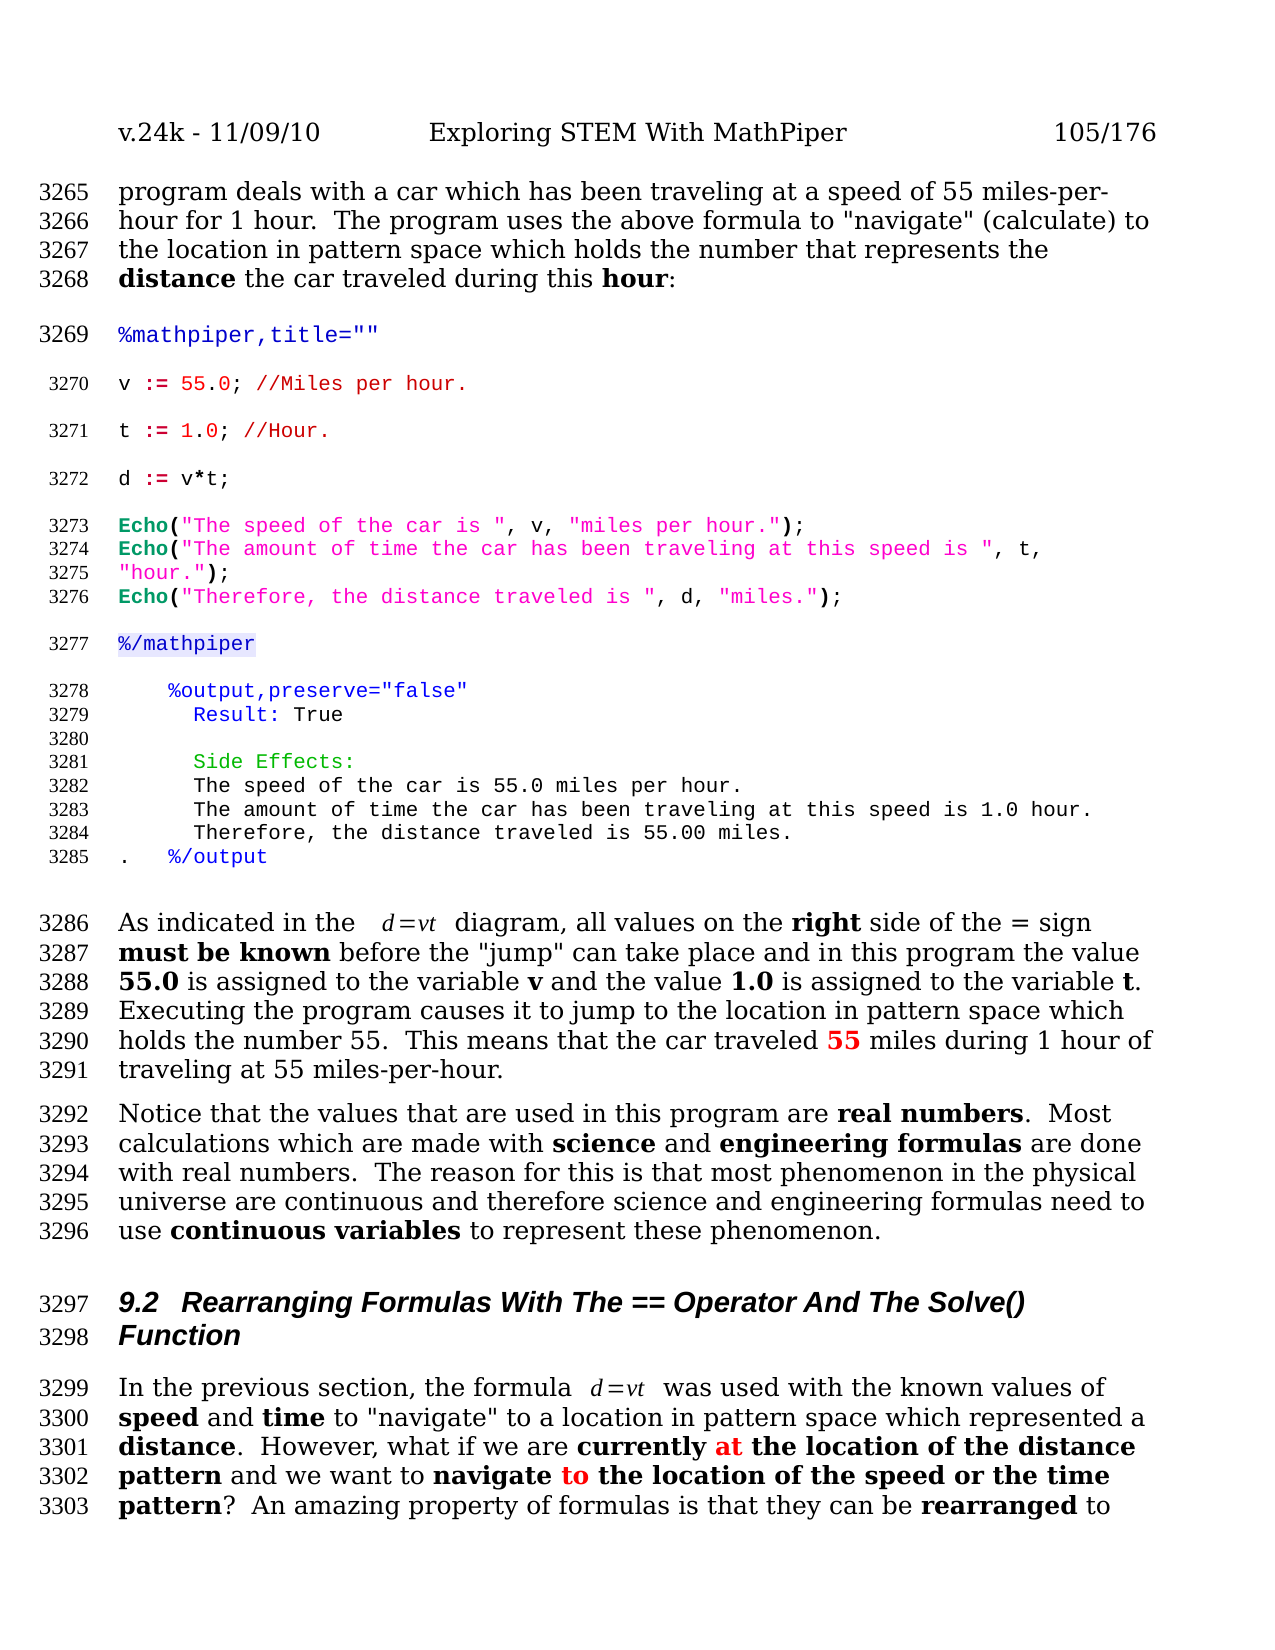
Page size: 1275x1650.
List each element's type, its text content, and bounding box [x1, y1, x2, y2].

text . %/output [118, 846, 1157, 869]
text The speed of the car is 55.0 miles per hour. [118, 775, 1157, 798]
text Echo("Therefore, the distance traveled is ", d, "miles."); [118, 586, 1157, 609]
text t := 1.0; //Hour. [118, 420, 1157, 444]
text Therefore, the distance traveled is 55.00 miles. [118, 822, 1157, 846]
text v := 55.0; //Miles per hour. [118, 373, 1157, 397]
text Echo("The speed of the car is ", v, "miles per hour."); [118, 515, 1157, 538]
text %mathpiper,title="" [118, 323, 1157, 349]
text Echo("The amount of time the car has been traveling at this speed is ", t, "hour."); [118, 538, 1157, 586]
text Notice that the values that are used in this program are real numbers. Most calculations which are made with science and engineering formulas are done with real numbers. The reason for this is that most phenomenon in the physical universe are continuous and therefore science and engineering formulas need to use continuous variables to represent these phenomenon. [118, 1099, 1157, 1246]
text Side Effects: [118, 751, 1157, 775]
text Result: True [118, 704, 1157, 728]
text The amount of time the car has been traveling at this speed is 1.0 hour. [118, 798, 1157, 822]
text %output,preserve="false" [118, 680, 1157, 704]
text In the previous section, the formulawas used with the known values of speed and time to "navigate" to a location in pattern space which represented a distance. However, what if we are currently at the location of the distance pattern and we want to navigate to the location of the speed or the time pattern? An amazing property of formulas is that they can be rearranged to [118, 1373, 1157, 1520]
text d := v*t; [118, 467, 1157, 491]
subtitle Rearranging Formulas With The == Operator And The Solve() Function [118, 1285, 1157, 1352]
text As indicated in the diagram, all values on the right side of the = sign must be known before the "jump" can take place and in this program the value 55.0 is assigned to the variable v and the value 1.0 is assigned to the variable t. Executing the program causes it to jump to the location in pattern space which holds the number 55. This means that the car traveled 55 miles during 1 hour of traveling at 55 miles-per-hour. [118, 908, 1157, 1084]
text program deals with a car which has been traveling at a speed of 55 miles-per-hour for 1 hour. The program uses the above formula to "navigate" (calculate) to the location in pattern space which holds the number that represents the distance the car traveled during this hour: [118, 177, 1157, 294]
text %/mathpiper [118, 633, 1157, 657]
